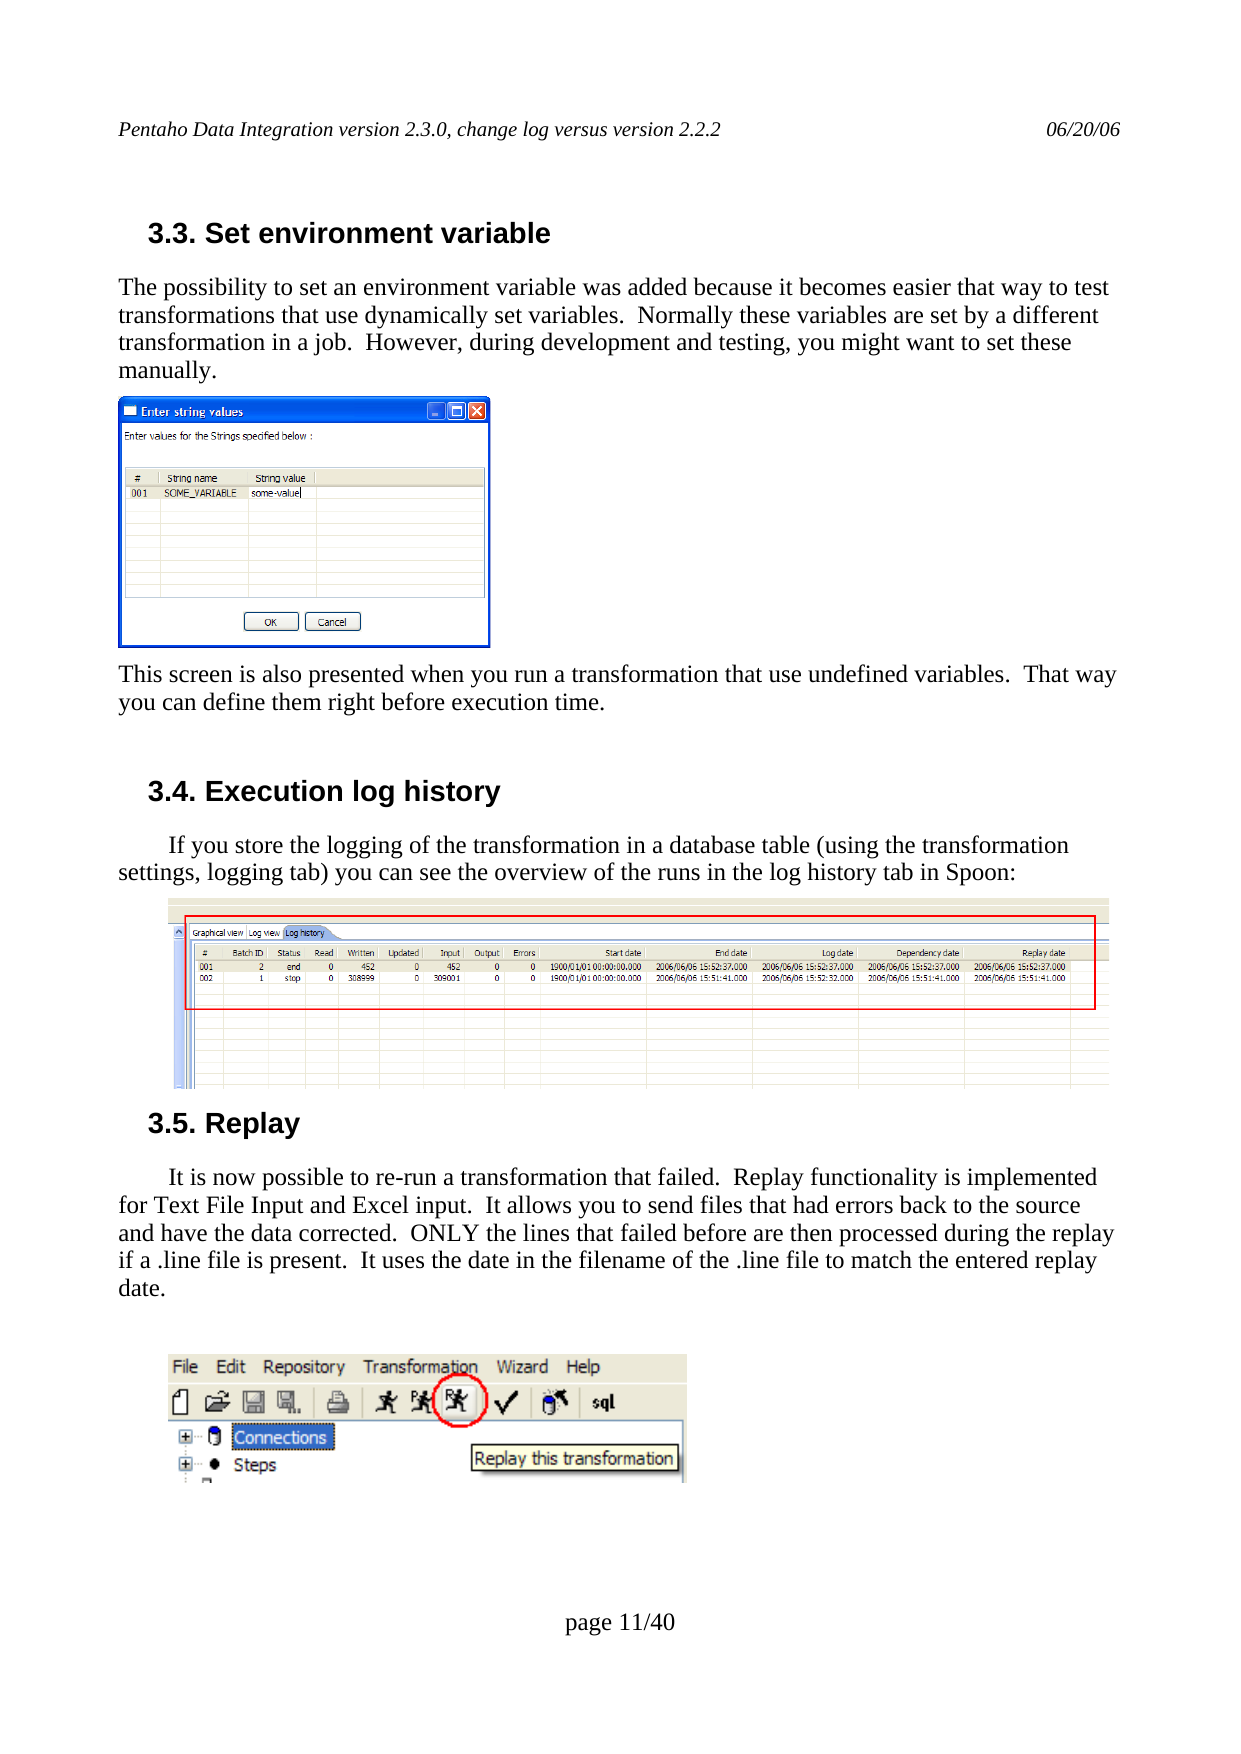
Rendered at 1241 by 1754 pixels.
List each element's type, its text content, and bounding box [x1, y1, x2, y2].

text If you store the logging of the transformation in a database table (using the transformation settings, logging tab) you can see the overview of the runs in the log history tab in Spoon: [118, 831, 1122, 886]
subtitle Execution log history [148, 774, 1122, 807]
picture [118, 396, 491, 648]
subtitle Replay [148, 1107, 1122, 1139]
text The possibility to set an environment variable was added because it becomes easier that way to test transformations that use dynamically set variables. Normally these variables are set by a different transformation in a job. However, during development and testing, you might want to set these manually. [118, 273, 1122, 384]
subtitle Set environment variable [148, 217, 1122, 249]
text This screen is also presented when you run a transformation that use undefined variables. That way you can define them right before execution time. [118, 660, 1122, 716]
text It is now possible to re-run a transformation that failed. Replay functionality is implemented for Text File Input and Excel input. It allows you to send files that had errors back to the source and have the data corrected. ONLY the lines that failed before are then processed during the replay if a .line file is present. It uses the date in the filename of the .line file to match the entered replay date. [118, 1163, 1122, 1302]
